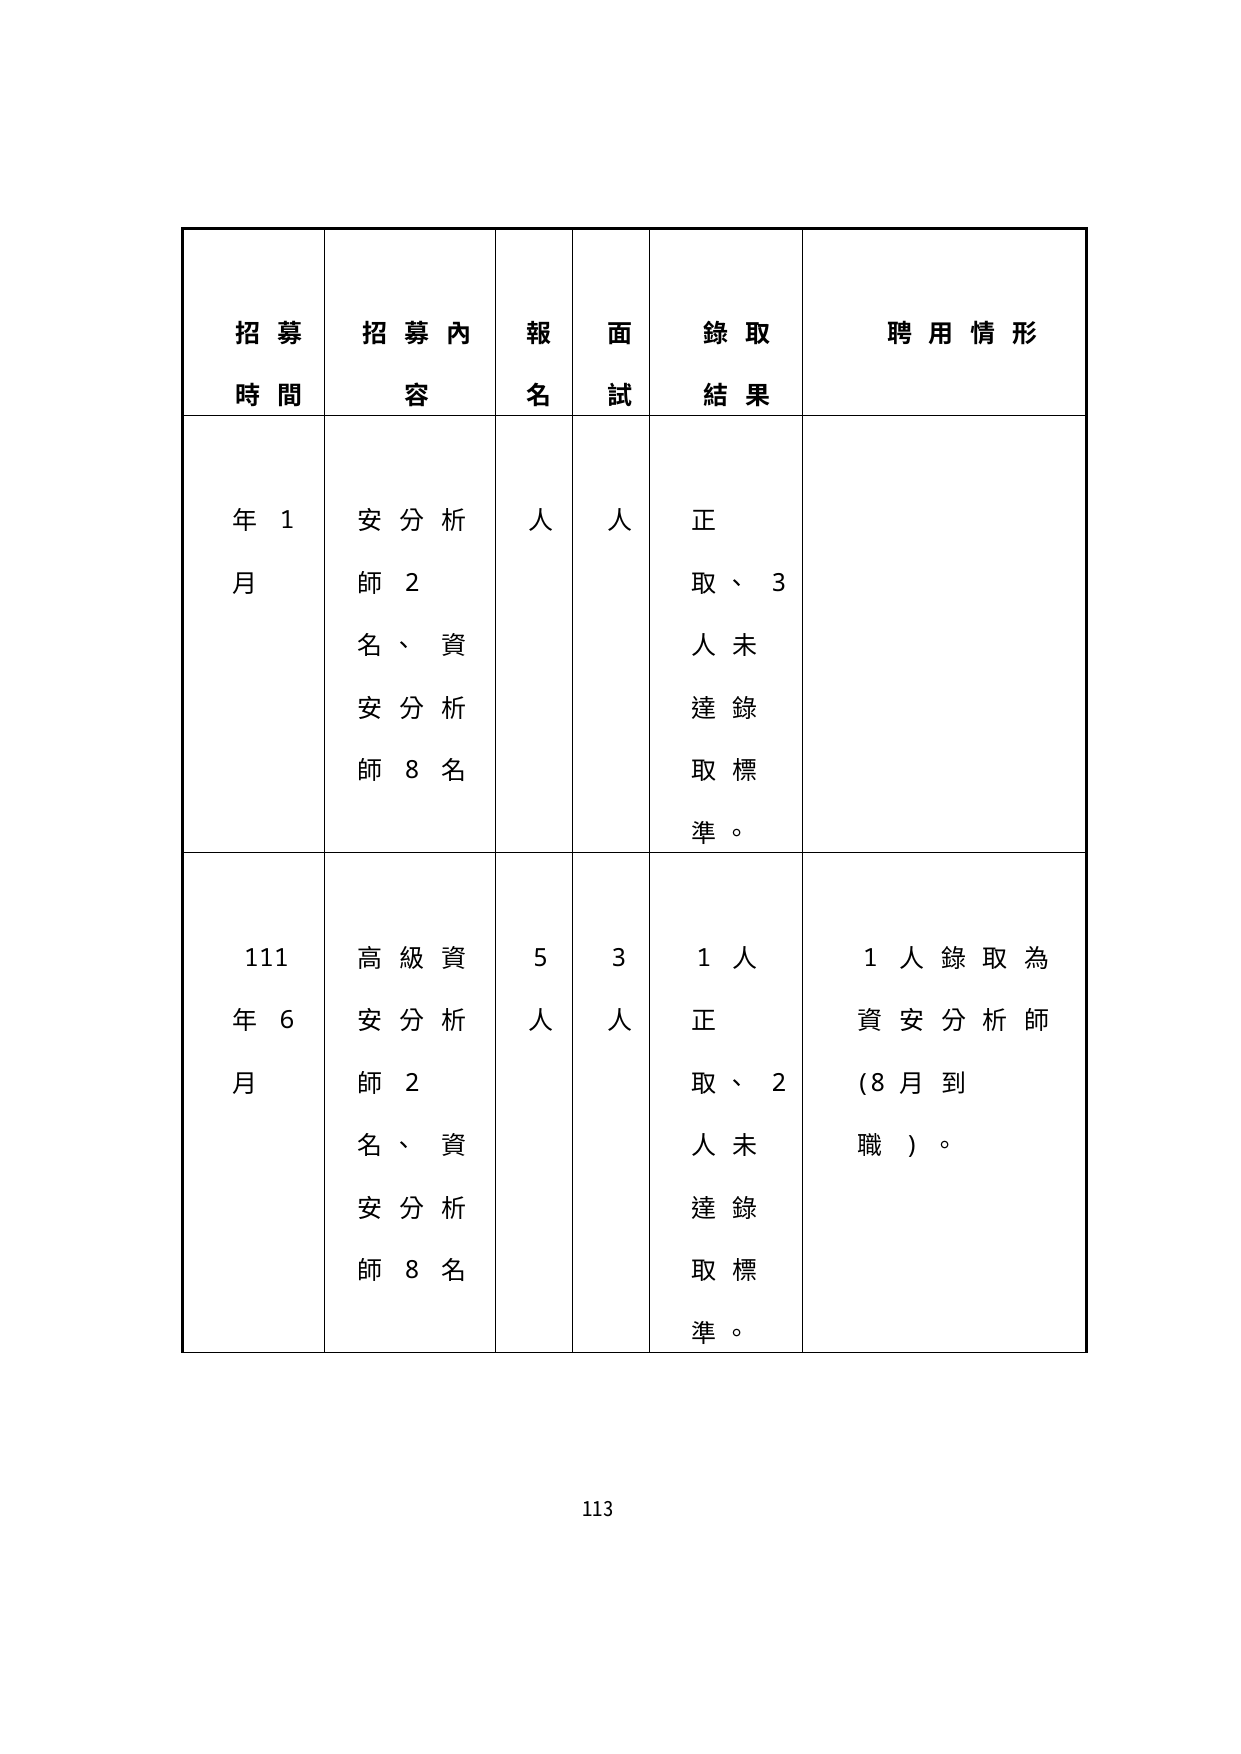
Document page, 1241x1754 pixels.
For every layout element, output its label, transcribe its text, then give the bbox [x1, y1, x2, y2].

table_header 聘用情形 [803, 230, 1085, 415]
table_cell 人 [496, 416, 572, 852]
table_cell 安分析師2名、資安分析師8名 [325, 416, 495, 852]
table_cell 3人 [573, 853, 649, 1352]
table_cell 年1月 [184, 416, 324, 852]
table_cell 5人 [496, 853, 572, 1352]
table_header 報名 [496, 230, 572, 415]
table_header 招募內容 [325, 230, 495, 415]
table_cell [803, 416, 1085, 852]
table_cell 高級資安分析師2名、資安分析師8名 [325, 853, 495, 1352]
table_cell 1人錄取為資安分析師(8月到職)。 [803, 853, 1085, 1352]
table_cell 正取、3人未達錄取標準。 [650, 416, 802, 852]
table_cell 人 [573, 416, 649, 852]
table_header 面試 [573, 230, 649, 415]
table_header 招募時間 [184, 230, 324, 415]
table_header 錄取結果 [650, 230, 802, 415]
table_cell 1人正取、2人未達錄取標準。 [650, 853, 802, 1352]
table_cell 111年6月 [184, 853, 324, 1352]
